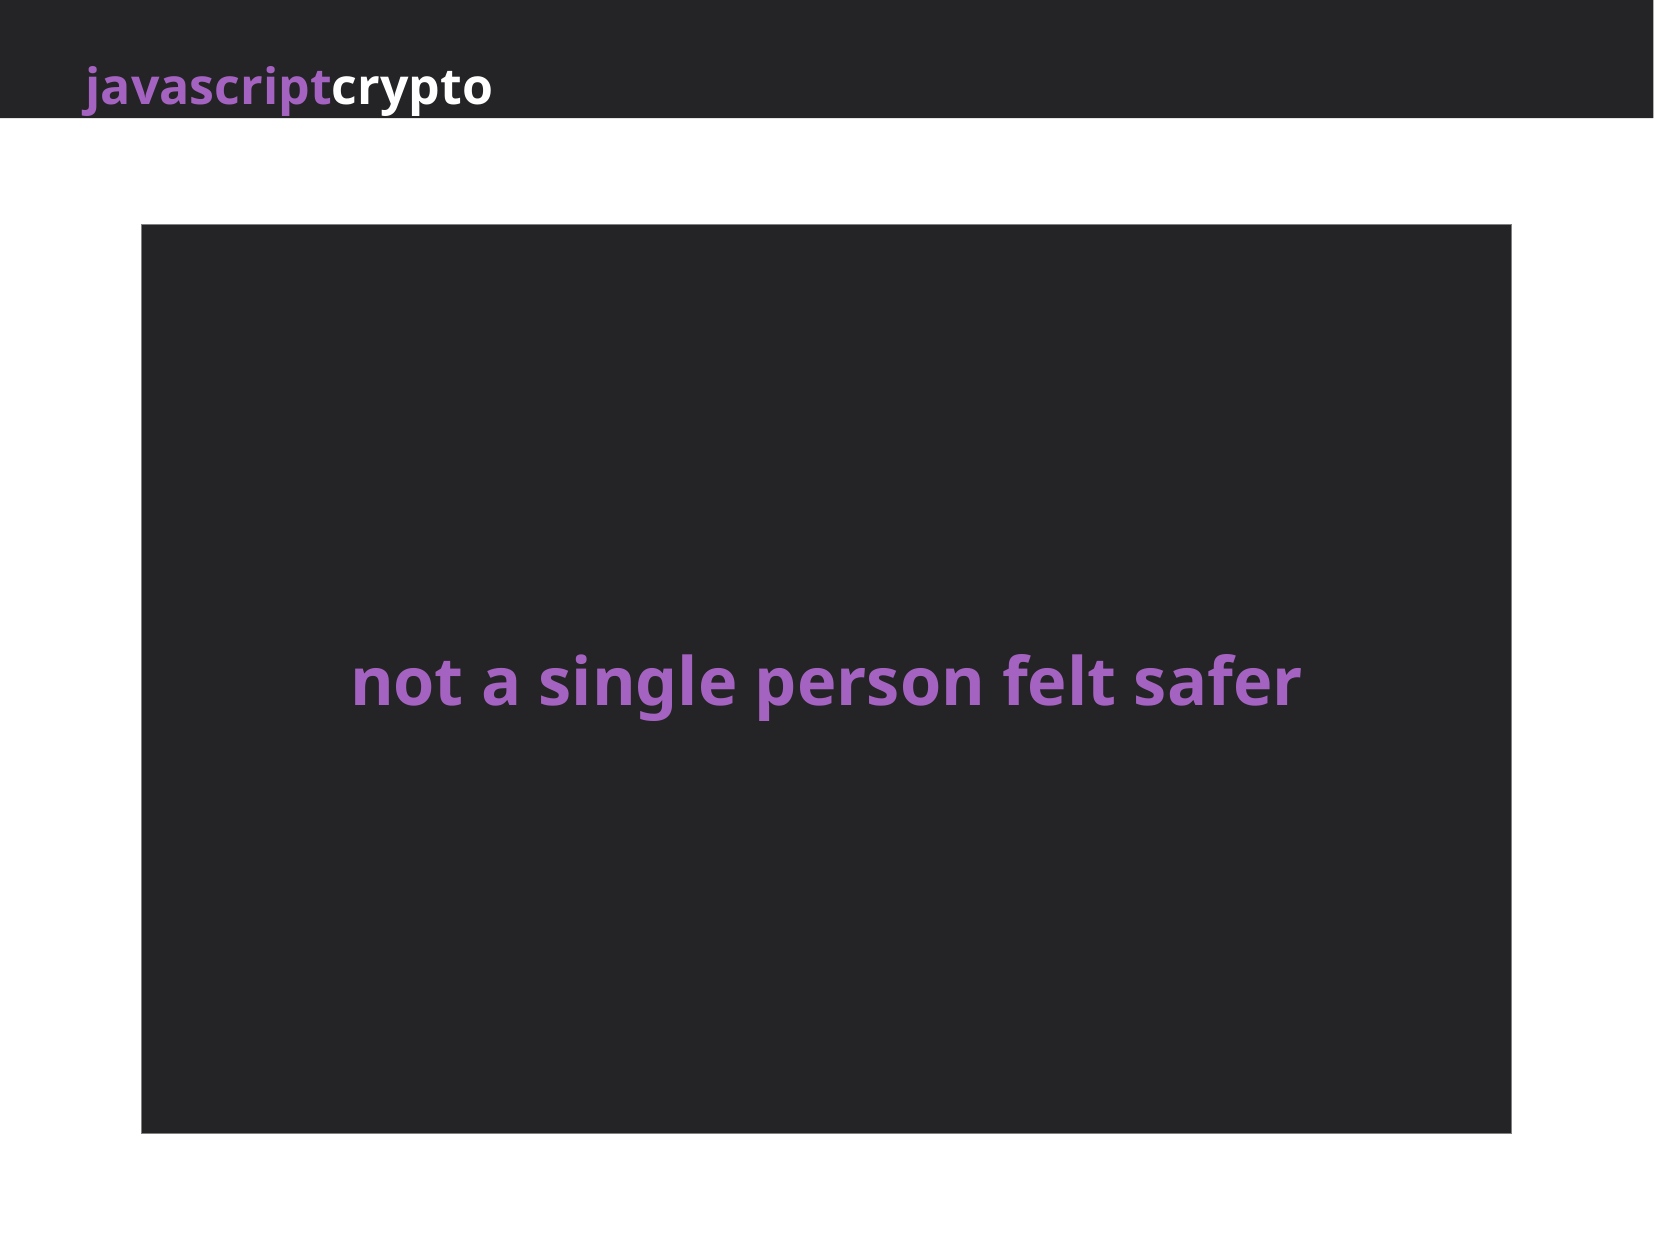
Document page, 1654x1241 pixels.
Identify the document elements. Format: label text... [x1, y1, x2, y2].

text_box javascriptcrypto [70, 43, 544, 119]
text_box not a single person felt safer [141, 224, 1512, 1134]
text_box [0, 0, 1654, 119]
